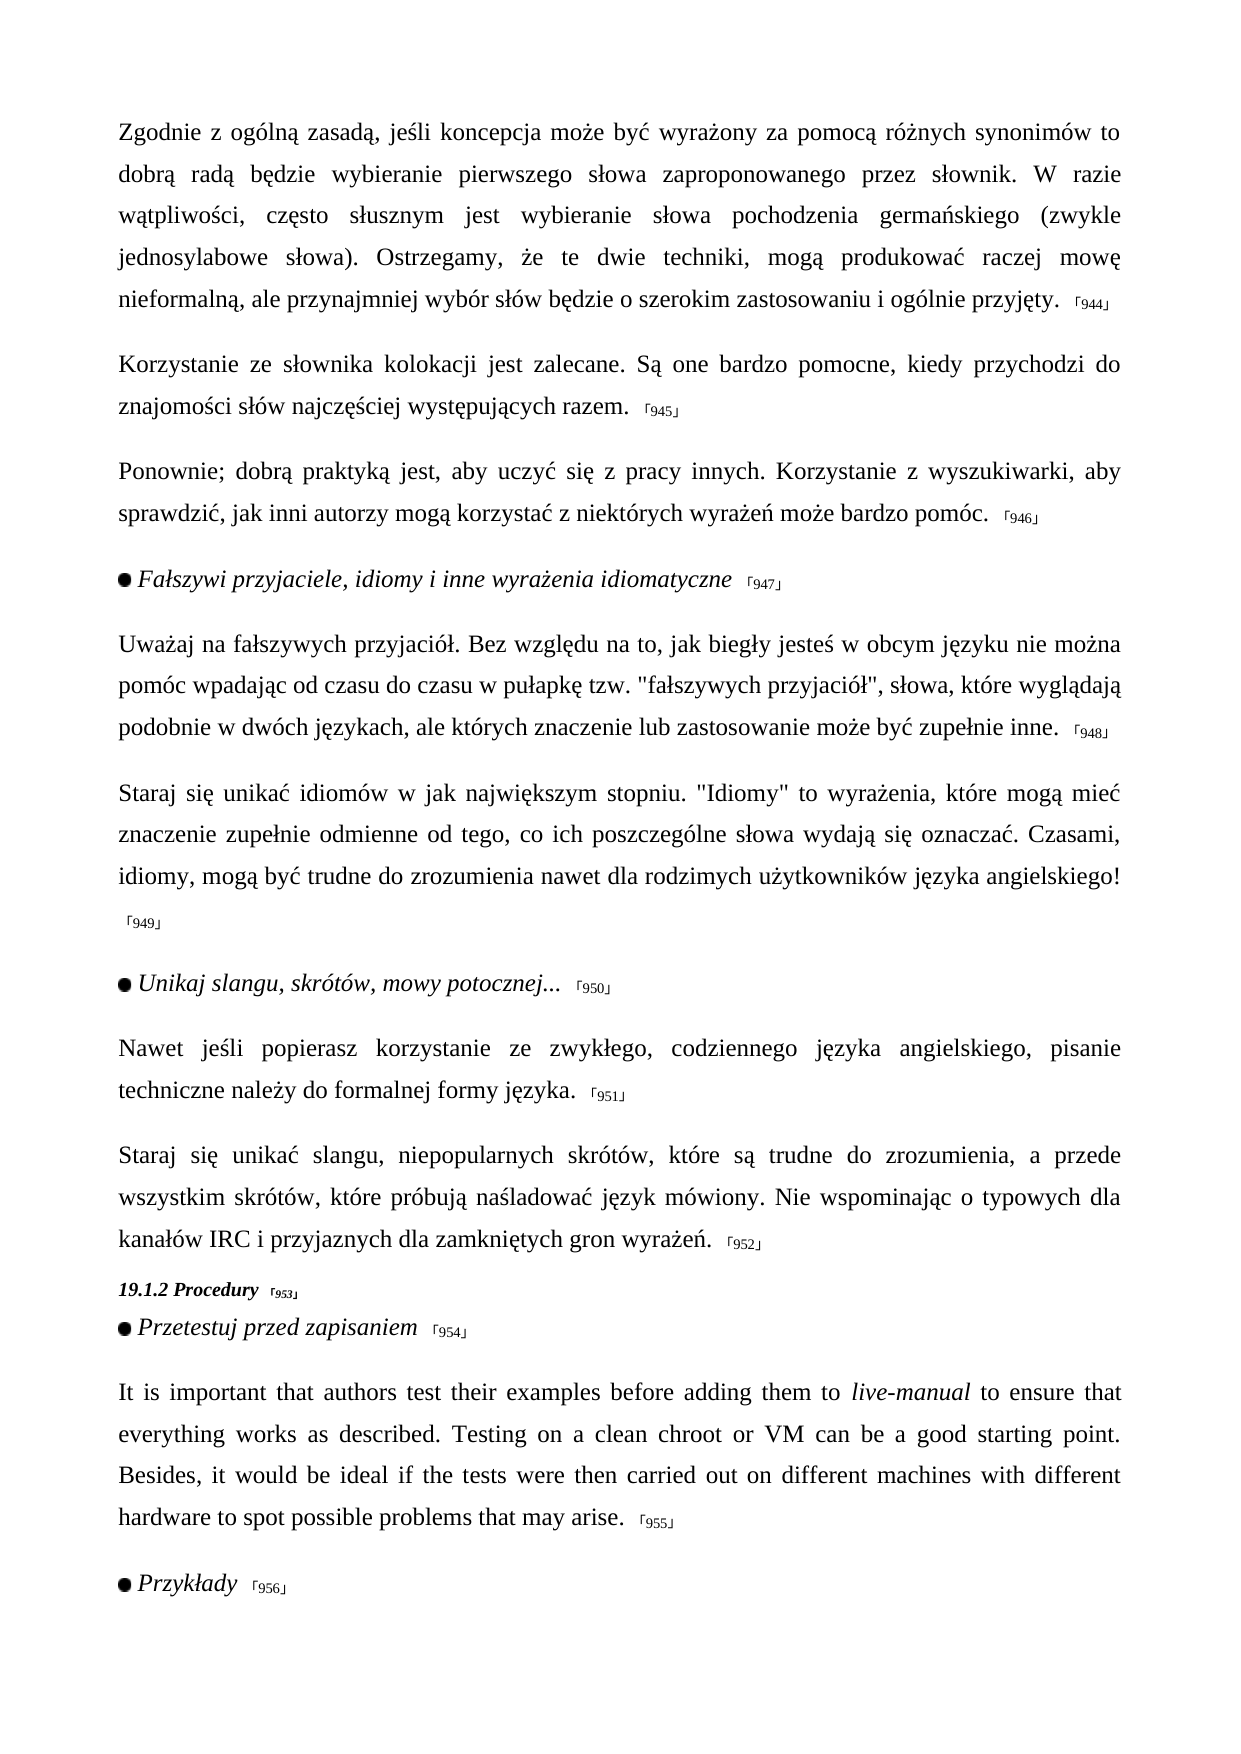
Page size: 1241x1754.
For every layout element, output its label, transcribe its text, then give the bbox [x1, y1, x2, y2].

text Unikaj slangu, skrótów, mowy potocznej... 「950」 [118, 969, 1122, 997]
text It is important that authors test their examples before adding them to live-manual to ensure that everything works as described. Testing on a clean chroot or VM can be a good starting point. Besides, it would be ideal if the tests were then carried out on different machines with different hardware to spot possible problems that may arise. 「955」 [118, 1378, 1122, 1531]
text Fałszywi przyjaciele, idiomy i inne wyrażenia idiomatyczne 「947」 [118, 564, 1122, 592]
text Przetestuj przed zapisaniem 「954」 [118, 1313, 1122, 1341]
text Nawet jeśli popierasz korzystanie ze zwykłego, codziennego języka angielskiego, pisanie techniczne należy do formalnej formy języka. 「951」 [118, 1034, 1122, 1104]
picture [118, 978, 132, 992]
text Zgodnie z ogólną zasadą, jeśli koncepcja może być wyrażony za pomocą różnych synonimów to dobrą radą będzie wybieranie pierwszego słowa zaproponowanego przez słownik. W razie wątpliwości, często słusznym jest wybieranie słowa pochodzenia germańskiego (zwykle jednosylabowe słowa). Ostrzegamy, że te dwie techniki, mogą produkować raczej mowę nieformalną, ale przynajmniej wybór słów będzie o szerokim zastosowaniu i ogólnie przyjęty. 「944」 [118, 118, 1122, 312]
picture [118, 1322, 132, 1336]
text Ponownie; dobrą praktyką jest, aby uczyć się z pracy innych. Korzystanie z wyszukiwarki, aby sprawdzić, jak inni autorzy mogą korzystać z niektórych wyrażeń może bardzo pomóc. 「946」 [118, 457, 1122, 527]
picture [118, 573, 132, 587]
picture [118, 1578, 132, 1592]
text Korzystanie ze słownika kolokacji jest zalecane. Są one bardzo pomocne, kiedy przychodzi do znajomości słów najczęściej występujących razem. 「945」 [118, 350, 1122, 420]
text Staraj się unikać idiomów w jak największym stopniu. "Idiomy" to wyrażenia, które mogą mieć znaczenie zupełnie odmienne od tego, co ich poszczególne słowa wydają się oznaczać. Czasami, idiomy, mogą być trudne do zrozumienia nawet dla rodzimych użytkowników języka angielskiego! 「949」 [118, 779, 1122, 931]
text Uważaj na fałszywych przyjaciół. Bez względu na to, jak biegły jesteś w obcym języku nie można pomóc wpadając od czasu do czasu w pułapkę tzw. "fałszywych przyjaciół", słowa, które wyglądają podobnie w dwóch językach, ale których znaczenie lub zastosowanie może być zupełnie inne. 「948」 [118, 630, 1122, 741]
text Staraj się unikać slangu, niepopularnych skrótów, które są trudne do zrozumienia, a przede wszystkim skrótów, które próbują naśladować język mówiony. Nie wspominając o typowych dla kanałów IRC i przyjaznych dla zamkniętych gron wyrażeń. 「952」 [118, 1142, 1122, 1253]
subtitle 19.1.2 Procedury 「953」 [118, 1279, 1122, 1301]
text Przykłady 「956」 [118, 1569, 1122, 1597]
